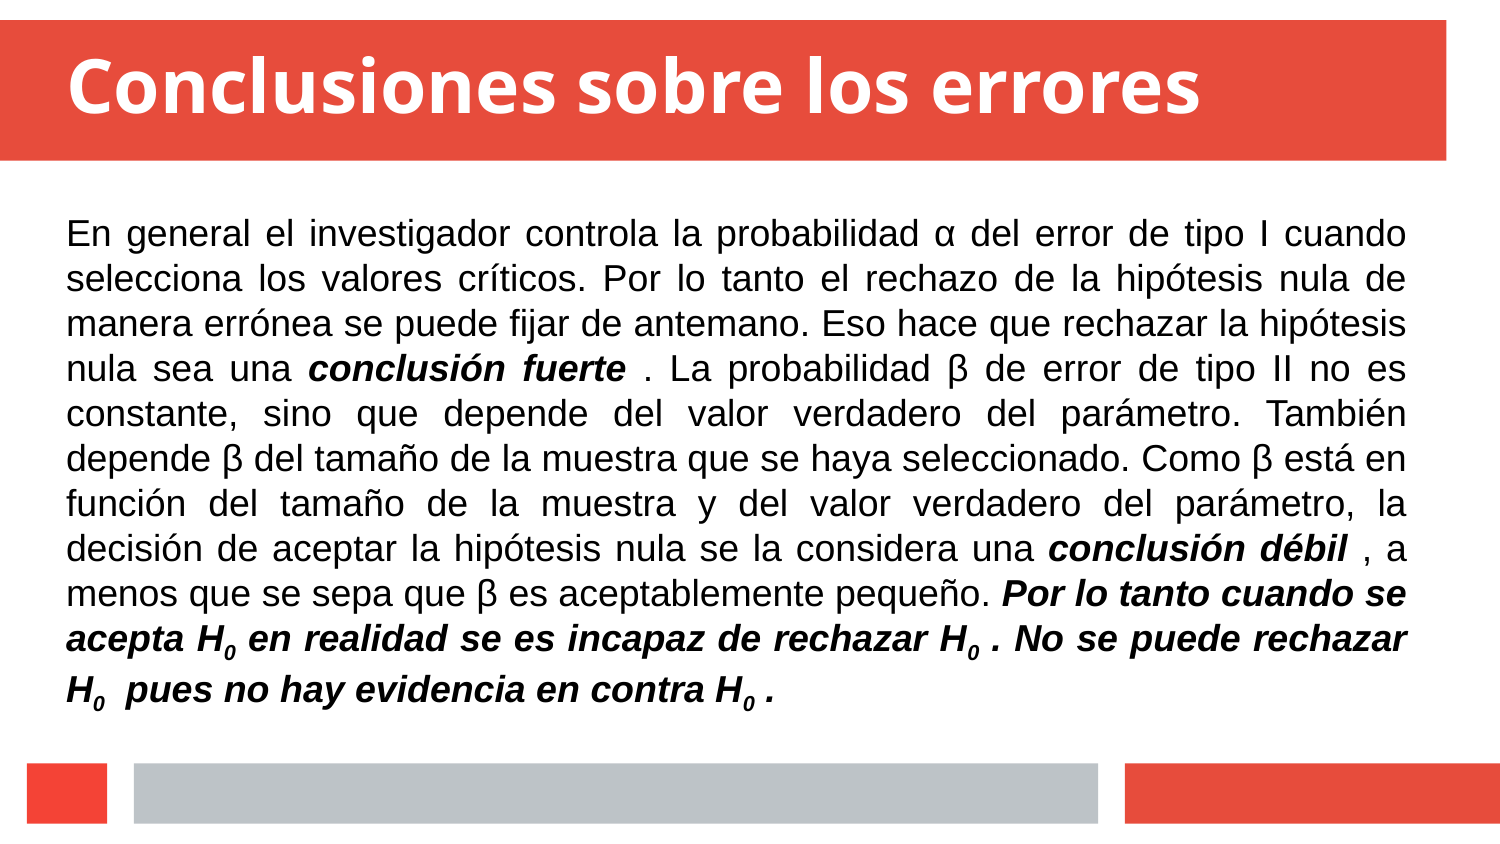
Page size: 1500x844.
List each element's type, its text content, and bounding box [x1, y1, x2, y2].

title Conclusiones sobre los errores [53, 40, 1447, 141]
list En general el investigador controla la probabilidad α del error de tipo I cuando selecciona los valores críticos. Por lo tanto el rechazo de la hipótesis nula de manera errónea se puede fijar de antemano. Eso hace que rechazar la hipótesis nula sea una conclusión fuerte . La probabilidad β de error de tipo II no es constante, sino que depende del valor verdadero del parámetro. También depende β del tamaño de la muestra que se haya seleccionado. Como β está en función del tamaño de la muestra y del valor verdadero del parámetro, la decisión de aceptar la hipótesis nula se la considera una conclusión débil , a menos que se sepa que β es aceptablemente pequeño. Por lo tanto cuando se acepta H0 en realidad se es incapaz de rechazar H0 . No se puede rechazar H0 pues no hay evidencia en contra H0 . [53, 196, 1420, 719]
